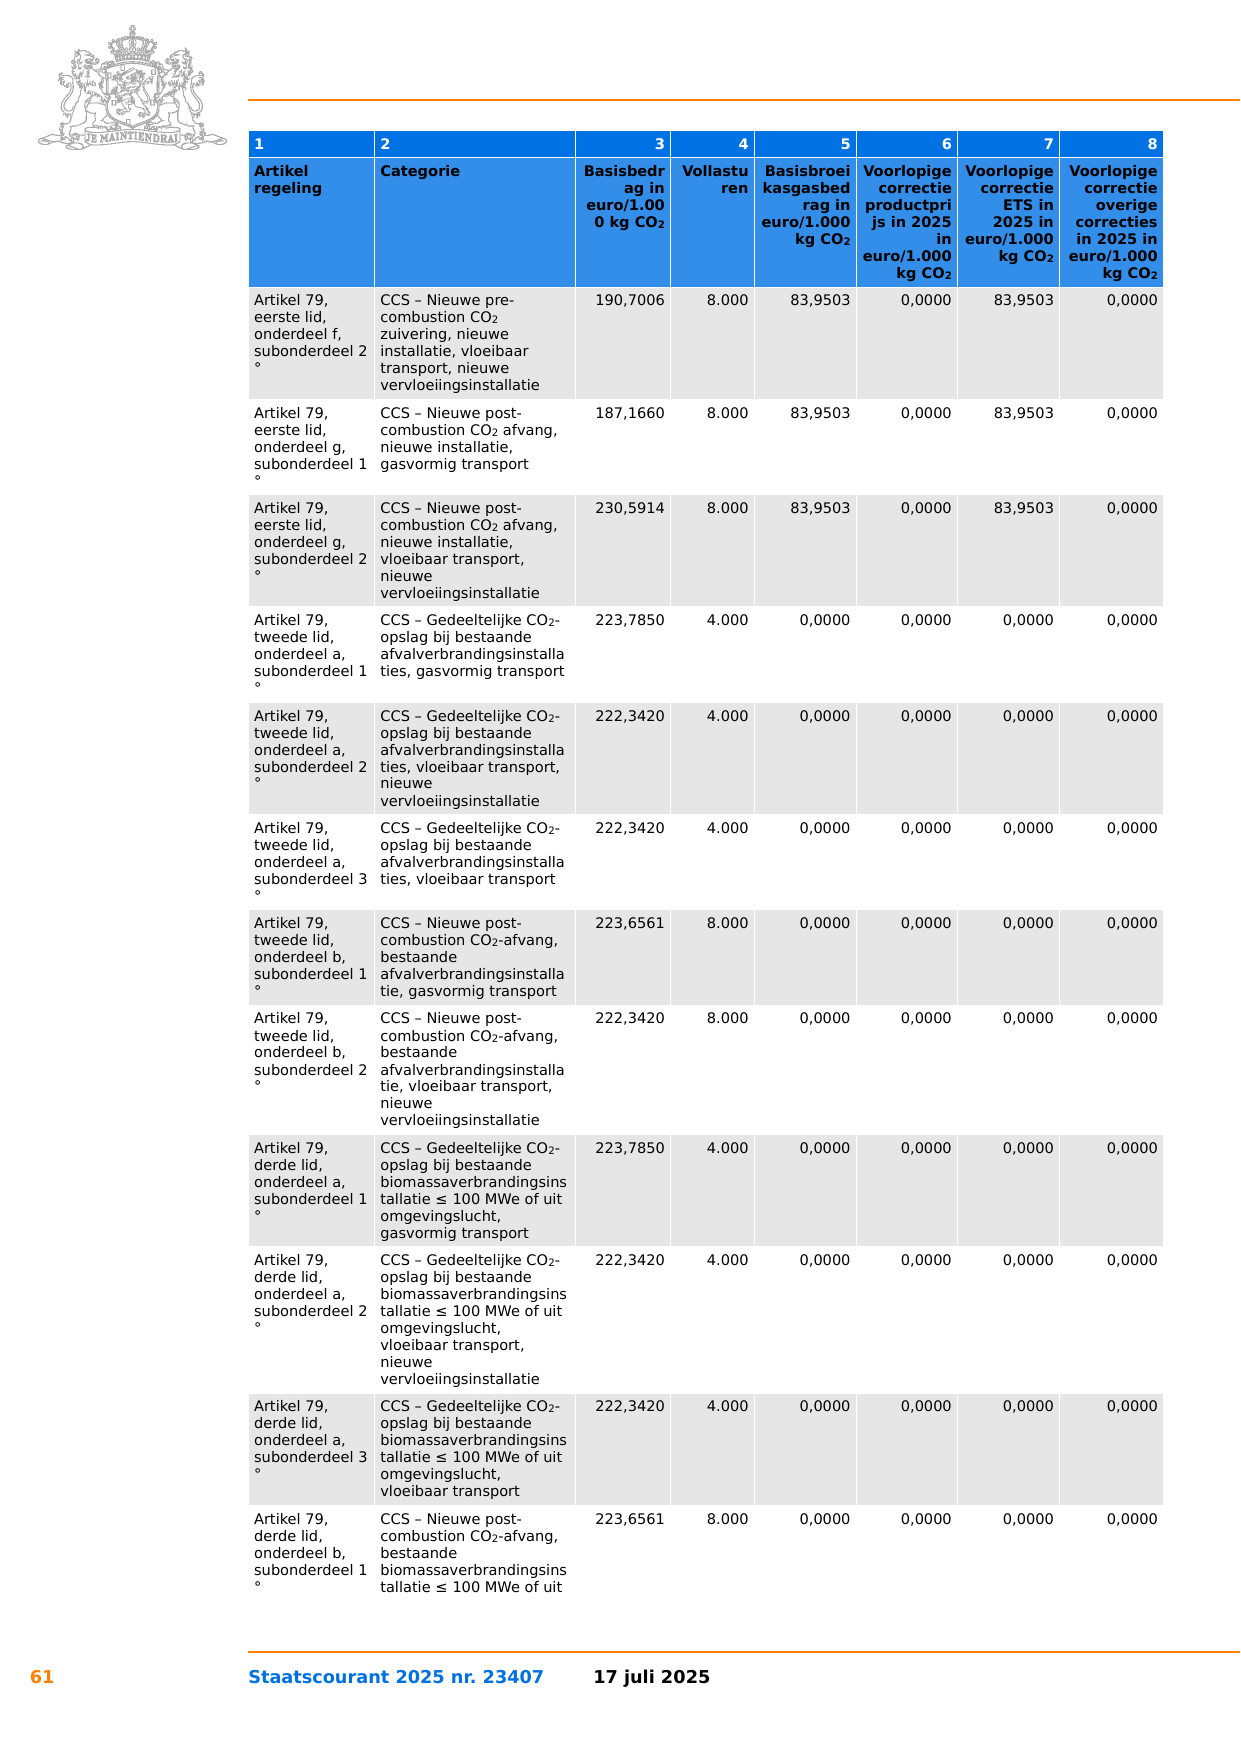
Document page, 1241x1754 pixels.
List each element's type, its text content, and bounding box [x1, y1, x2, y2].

table_cell 8.000 [671, 400, 754, 494]
table_cell 8.000 [671, 1006, 754, 1134]
table_cell 223,7850 [576, 1135, 670, 1246]
table_header 5 [755, 131, 856, 157]
table_cell 0,0000 [1060, 288, 1163, 399]
table_cell 0,0000 [857, 288, 957, 399]
table_cell Artikel regeling [249, 158, 374, 287]
table_header 1 [249, 131, 374, 157]
table_cell 0,0000 [755, 1506, 856, 1600]
table_cell 0,0000 [1060, 400, 1163, 494]
table_cell 0,0000 [857, 1135, 957, 1246]
table_cell 222,3420 [576, 1394, 670, 1505]
table_cell 0,0000 [755, 910, 856, 1005]
table_cell 0,0000 [857, 495, 957, 606]
table_cell 0,0000 [958, 703, 1059, 814]
table_header 6 [857, 131, 957, 157]
table_cell Artikel 79, derde lid, onderdeel a, subonderdeel 1° [249, 1135, 374, 1246]
table_cell 222,3420 [576, 1006, 670, 1134]
table_cell 187,1660 [576, 400, 670, 494]
table_cell 83,9503 [755, 495, 856, 606]
table_cell 0,0000 [857, 1247, 957, 1392]
table_cell 0,0000 [755, 1394, 856, 1505]
table_cell 0,0000 [857, 1006, 957, 1134]
table_cell Artikel 79, eerste lid, onderdeel g, subonderdeel 2° [249, 495, 374, 606]
table_cell 0,0000 [857, 1506, 957, 1600]
table_cell 0,0000 [857, 608, 957, 702]
table_cell Artikel 79, tweede lid, onderdeel b, subonderdeel 2° [249, 1006, 374, 1134]
table_cell 0,0000 [958, 910, 1059, 1005]
table_cell Basisbroeikasgasbedrag in euro/1.000 kg CO2 [755, 158, 856, 287]
table_cell 8.000 [671, 495, 754, 606]
table_cell 0,0000 [857, 400, 957, 494]
table_cell CCS – Gedeeltelijke CO2-opslag bij bestaande afvalverbrandingsinstallaties, gasvormig transport [375, 608, 575, 702]
table_cell Artikel 79, derde lid, onderdeel a, subonderdeel 3° [249, 1394, 374, 1505]
table_header 7 [958, 131, 1059, 157]
table_cell 0,0000 [1060, 815, 1163, 909]
table_cell CCS – Nieuwe post-combustion CO2 afvang, nieuwe installatie, vloeibaar transport, nieuwe vervloeiingsinstallatie [375, 495, 575, 606]
table_cell 0,0000 [958, 1135, 1059, 1246]
table_cell 8.000 [671, 1506, 754, 1600]
table_cell 0,0000 [958, 815, 1059, 909]
table_cell 0,0000 [958, 1506, 1059, 1600]
table_cell Voorlopige correctie ETS in 2025 in euro/1.000 kg CO2 [958, 158, 1059, 287]
table_cell 223,7850 [576, 608, 670, 702]
table_cell 0,0000 [755, 1135, 856, 1246]
table_cell Artikel 79, eerste lid, onderdeel f, subonderdeel 2° [249, 288, 374, 399]
table_cell 0,0000 [1060, 1135, 1163, 1246]
table_cell 222,3420 [576, 703, 670, 814]
table_cell 223,6561 [576, 910, 670, 1005]
table_cell 0,0000 [755, 815, 856, 909]
table_cell 0,0000 [857, 910, 957, 1005]
table_cell 4.000 [671, 1135, 754, 1246]
table_cell CCS – Gedeeltelijke CO2-opslag bij bestaande afvalverbrandingsinstallaties, vloeibaar transport, nieuwe vervloeiingsinstallatie [375, 703, 575, 814]
table_cell 0,0000 [1060, 1394, 1163, 1505]
table_cell 83,9503 [755, 288, 856, 399]
table_cell 0,0000 [755, 703, 856, 814]
table_cell 190,7006 [576, 288, 670, 399]
table_cell 83,9503 [755, 400, 856, 494]
table_cell 4.000 [671, 1394, 754, 1505]
table_cell CCS – Nieuwe pre-combustion CO2 zuivering, nieuwe installatie, vloeibaar transport, nieuwe vervloeiingsinstallatie [375, 288, 575, 399]
table_cell 0,0000 [1060, 608, 1163, 702]
table_cell Voorlopige correctie productprijs in 2025 in euro/1.000 kg CO2 [857, 158, 957, 287]
table_cell 83,9503 [958, 495, 1059, 606]
table_cell 230,5914 [576, 495, 670, 606]
table_cell 0,0000 [1060, 1247, 1163, 1392]
table_cell Artikel 79, tweede lid, onderdeel a, subonderdeel 1° [249, 608, 374, 702]
table_cell 0,0000 [1060, 703, 1163, 814]
table_cell 0,0000 [857, 815, 957, 909]
table_cell 0,0000 [1060, 910, 1163, 1005]
table_cell 0,0000 [1060, 495, 1163, 606]
table_cell 0,0000 [1060, 1006, 1163, 1134]
table_cell Voorlopige correctie overige correcties in 2025 in euro/1.000 kg CO2 [1060, 158, 1163, 287]
table_cell Artikel 79, derde lid, onderdeel a, subonderdeel 2° [249, 1247, 374, 1392]
picture [38, 25, 227, 150]
table_cell 83,9503 [958, 400, 1059, 494]
table_cell 0,0000 [958, 608, 1059, 702]
table_cell 83,9503 [958, 288, 1059, 399]
table_cell 0,0000 [755, 608, 856, 702]
table_cell 4.000 [671, 1247, 754, 1392]
table_cell Artikel 79, derde lid, onderdeel b, subonderdeel 1° [249, 1506, 374, 1600]
table_cell 222,3420 [576, 815, 670, 909]
table_cell CCS – Nieuwe post-combustion CO2-afvang, bestaande afvalverbrandingsinstallatie, vloeibaar transport, nieuwe vervloeiingsinstallatie [375, 1006, 575, 1134]
table_cell 0,0000 [857, 703, 957, 814]
table_header 2 [375, 131, 575, 157]
table_cell 0,0000 [755, 1247, 856, 1392]
table_cell Basisbedrag in euro/1.000 kg CO2 [576, 158, 670, 287]
table_cell Categorie [375, 158, 575, 287]
table_cell 0,0000 [958, 1247, 1059, 1392]
table_cell CCS – Gedeeltelijke CO2-opslag bij bestaande biomassaverbrandingsinstallatie ≤ 100 MWe of uit omgevingslucht, gasvormig transport [375, 1135, 575, 1246]
table_header 4 [671, 131, 754, 157]
table_cell CCS – Nieuwe post-combustion CO2 afvang, nieuwe installatie, gasvormig transport [375, 400, 575, 494]
table_header 3 [576, 131, 670, 157]
table_cell Artikel 79, tweede lid, onderdeel b, subonderdeel 1° [249, 910, 374, 1005]
table_cell 8.000 [671, 910, 754, 1005]
table_cell CCS – Nieuwe post-combustion CO2-afvang, bestaande biomassaverbrandingsinstallatie ≤ 100 MWe of uit [375, 1506, 575, 1600]
table_cell 4.000 [671, 703, 754, 814]
table_cell CCS – Gedeeltelijke CO2-opslag bij bestaande biomassaverbrandingsinstallatie ≤ 100 MWe of uit omgevingslucht, vloeibaar transport, nieuwe vervloeiingsinstallatie [375, 1247, 575, 1392]
table_cell Artikel 79, tweede lid, onderdeel a, subonderdeel 3° [249, 815, 374, 909]
table_cell 0,0000 [755, 1006, 856, 1134]
table_cell 0,0000 [857, 1394, 957, 1505]
table_cell Artikel 79, tweede lid, onderdeel a, subonderdeel 2° [249, 703, 374, 814]
table_cell CCS – Gedeeltelijke CO2-opslag bij bestaande afvalverbrandingsinstallaties, vloeibaar transport [375, 815, 575, 909]
table_cell 4.000 [671, 608, 754, 702]
table_cell 222,3420 [576, 1247, 670, 1392]
table_cell 0,0000 [958, 1394, 1059, 1505]
table_cell 8.000 [671, 288, 754, 399]
table_cell 0,0000 [958, 1006, 1059, 1134]
table_cell CCS – Gedeeltelijke CO2-opslag bij bestaande biomassaverbrandingsinstallatie ≤ 100 MWe of uit omgevingslucht, vloeibaar transport [375, 1394, 575, 1505]
table_cell 4.000 [671, 815, 754, 909]
table_cell Vollasturen [671, 158, 754, 287]
table_cell 223,6561 [576, 1506, 670, 1600]
table_cell 0,0000 [1060, 1506, 1163, 1600]
table_header 8 [1060, 131, 1163, 157]
table_cell Artikel 79, eerste lid, onderdeel g, subonderdeel 1° [249, 400, 374, 494]
table_cell CCS – Nieuwe post-combustion CO2-afvang, bestaande afvalverbrandingsinstallatie, gasvormig transport [375, 910, 575, 1005]
